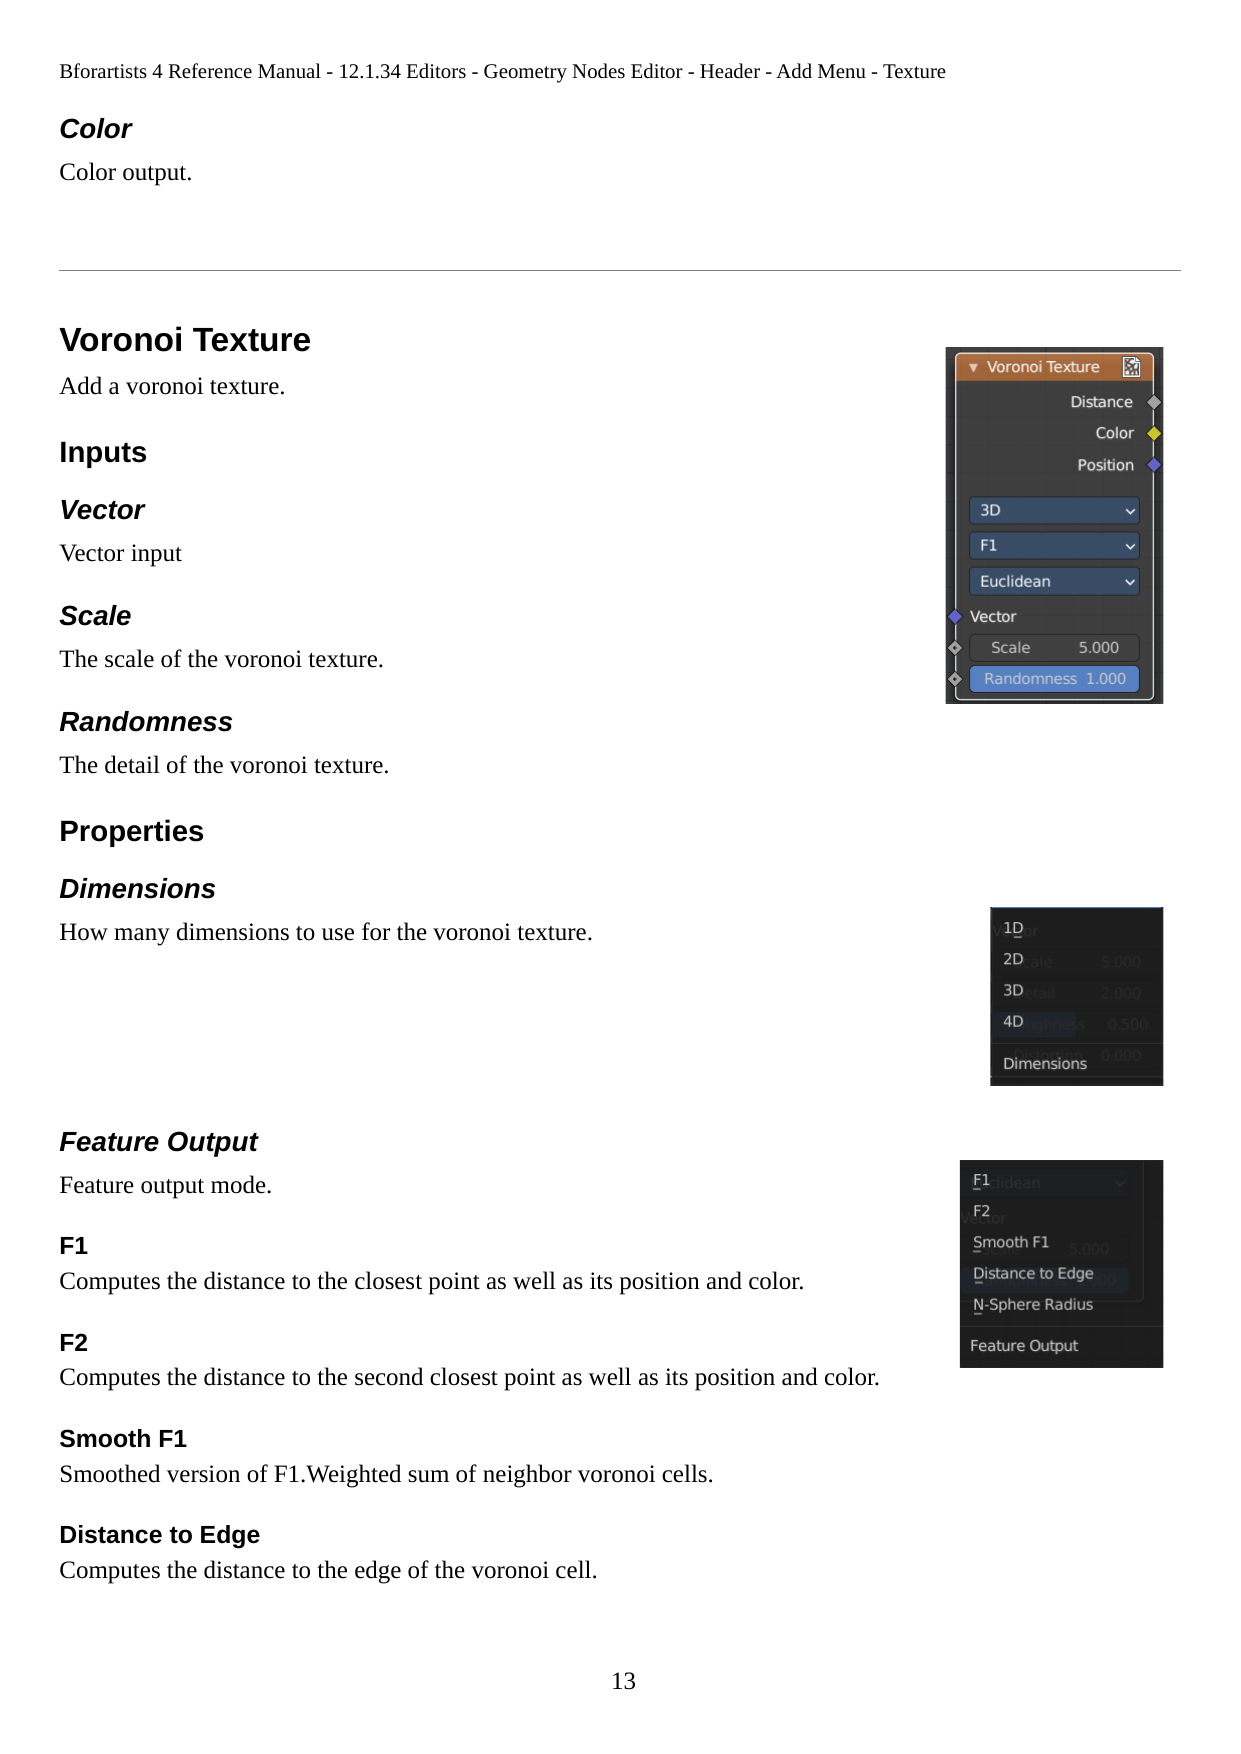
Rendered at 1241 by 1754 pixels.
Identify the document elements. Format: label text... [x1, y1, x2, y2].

subtitle [1164, 435, 1181, 469]
subtitle Inputs [59, 435, 945, 469]
subtitle Scale [59, 599, 945, 631]
subtitle Dimensions [59, 872, 1181, 904]
text The scale of the voronoi texture. [59, 644, 945, 673]
text [1164, 1170, 1181, 1198]
subtitle [1164, 494, 1181, 526]
subtitle F1 [59, 1231, 959, 1260]
text The detail of the voronoi texture. [59, 750, 1181, 779]
subtitle Distance to Edge [59, 1520, 1181, 1549]
text [1164, 538, 1181, 567]
subtitle [1164, 1328, 1181, 1356]
picture [959, 1160, 1164, 1368]
subtitle [1164, 599, 1181, 631]
picture [990, 907, 1164, 1086]
picture [945, 347, 1164, 704]
text Computes the distance to the second closest point as well as its position and color. [59, 1362, 1181, 1391]
subtitle Smooth F1 [59, 1424, 1181, 1453]
subtitle F2 [59, 1328, 959, 1356]
subtitle Feature Output [59, 1125, 1181, 1157]
subtitle Voronoi Texture [59, 320, 1181, 359]
text How many dimensions to use for the voronoi texture. [59, 917, 990, 945]
text Computes the distance to the edge of the voronoi cell. [59, 1555, 1181, 1584]
text Vector input [59, 538, 945, 567]
text Add a voronoi texture. [59, 371, 945, 400]
text Feature output mode. [59, 1170, 959, 1198]
subtitle Vector [59, 494, 945, 526]
subtitle Color [59, 113, 1181, 144]
subtitle [1164, 1231, 1181, 1260]
text Computes the distance to the closest point as well as its position and color. [59, 1266, 959, 1295]
subtitle Randomness [59, 706, 1181, 737]
text [1164, 371, 1181, 400]
text Color output. [59, 157, 1181, 186]
text Smoothed version of F1.Weighted sum of neighbor voronoi cells. [59, 1459, 1181, 1488]
subtitle Properties [59, 813, 1181, 847]
